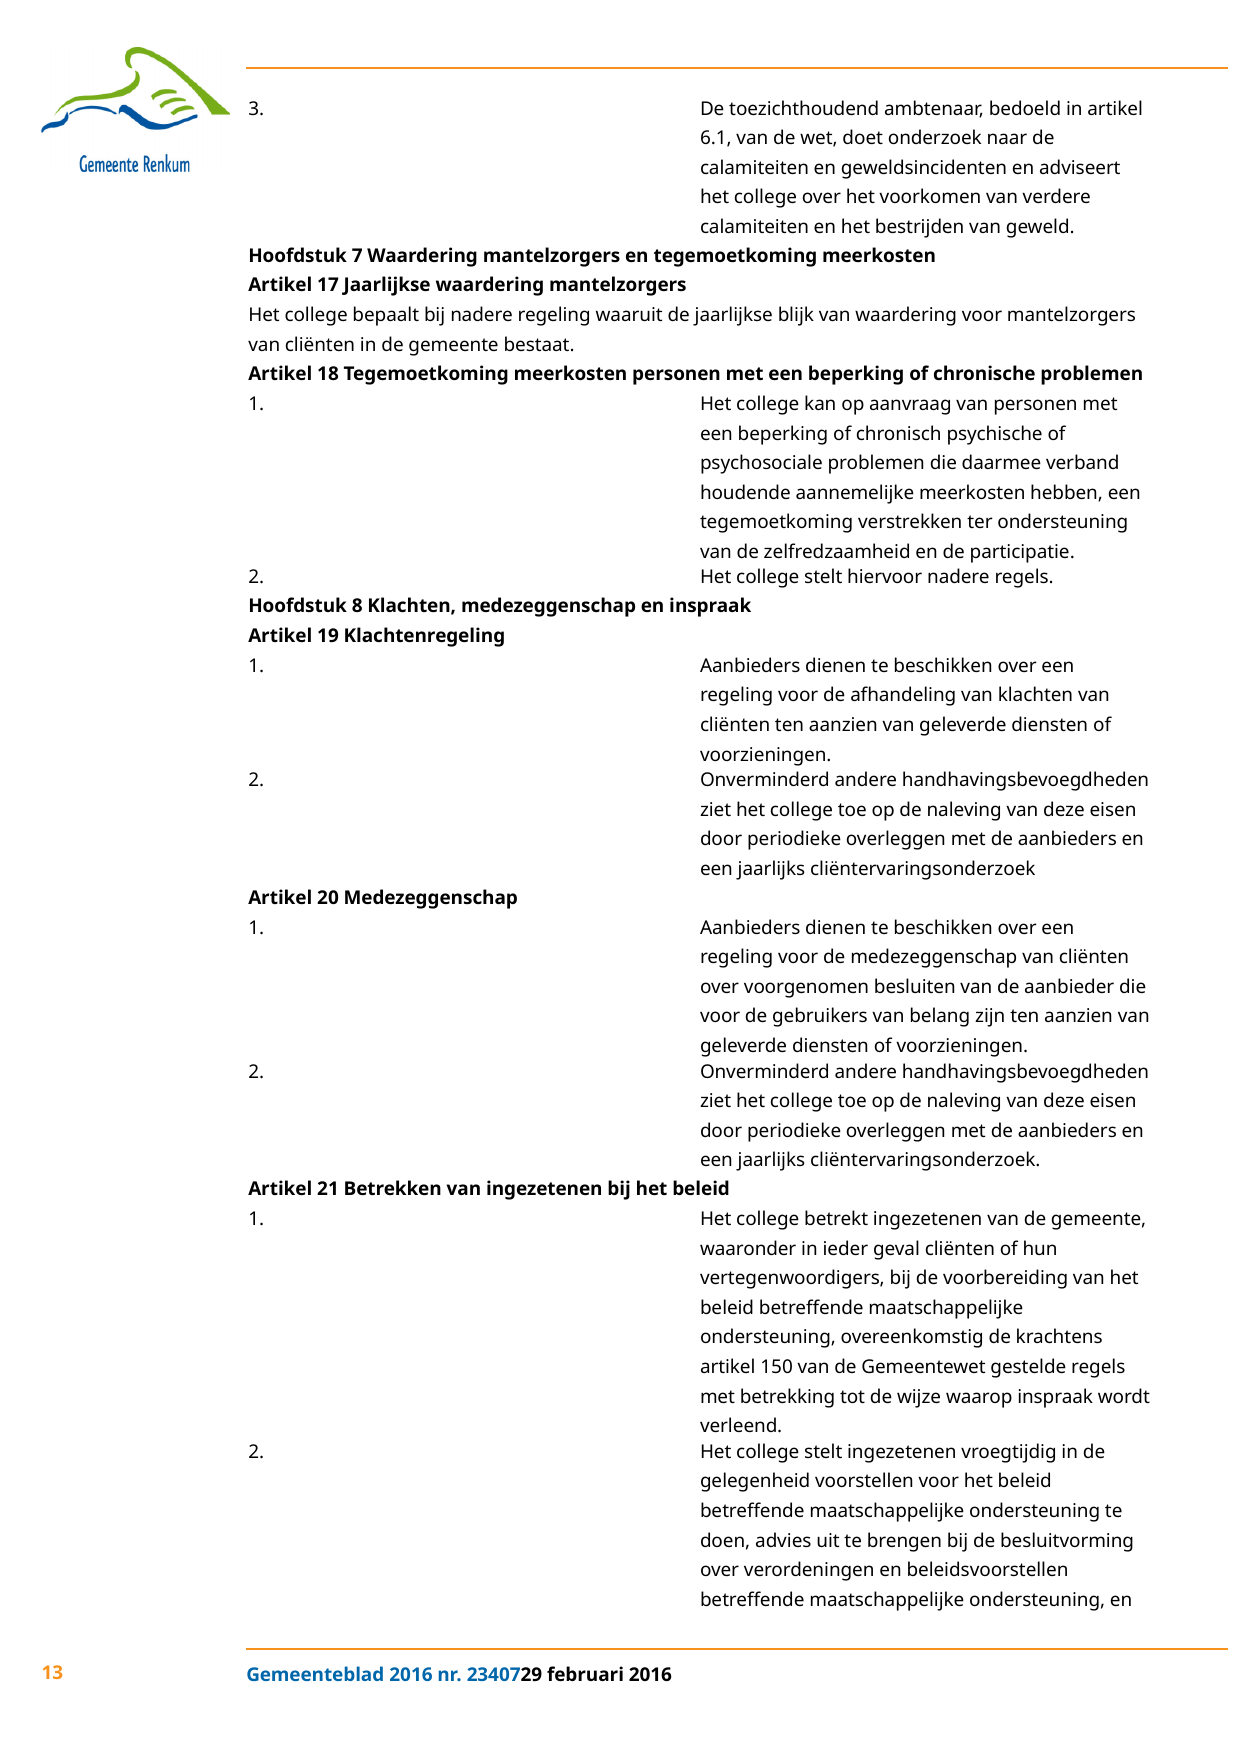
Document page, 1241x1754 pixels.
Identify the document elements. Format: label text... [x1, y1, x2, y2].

table_cell 2. [248, 1058, 700, 1172]
table_header Aanbieders dienen te beschikken over een regeling voor de medezeggenschap van cliënten over voorgenomen besluiten van de aanbieder die voor de gebruikers van belang zijn ten aanzien van geleverde diensten of voorzieningen. [700, 914, 1152, 1058]
table_cell 2. [248, 564, 700, 589]
table_header Het college kan op aanvraag van personen met een beperking of chronisch psychische of psychosociale problemen die daarmee verband houdende aannemelijke meerkosten hebben, een tegemoetkoming verstrekken ter ondersteuning van de zelfredzaamheid en de participatie. [700, 390, 1152, 564]
table_header 1. [248, 390, 700, 564]
table_cell Het college stelt ingezetenen vroegtijdig in de gelegenheid voorstellen voor het beleid betreffende maatschappelijke ondersteuning te doen, advies uit te brengen bij de besluitvorming over verordeningen en beleidsvoorstellen betreffende maatschappelijke ondersteuning, en [700, 1438, 1152, 1612]
table_cell 3. [248, 95, 700, 239]
table_cell Het college stelt hiervoor nadere regels. [700, 564, 1152, 589]
text Hoofdstuk 8 Klachten, medezeggenschap en inspraak [248, 593, 1152, 618]
table_header 1. [248, 914, 700, 1058]
text Artikel 19 Klachtenregeling [248, 622, 1152, 648]
text Hoofdstuk 7 Waardering mantelzorgers en tegemoetkoming meerkosten [248, 242, 1152, 268]
text Artikel 20 Medezeggenschap [248, 884, 1152, 910]
table_header 1. [248, 1205, 700, 1438]
table_header Aanbieders dienen te beschikken over een regeling voor de afhandeling van klachten van cliënten ten aanzien van geleverde diensten of voorzieningen. [700, 652, 1152, 766]
table_cell Onverminderd andere handhavingsbevoegdheden ziet het college toe op de naleving van deze eisen door periodieke overleggen met de aanbieders en een jaarlijks cliëntervaringsonderzoek [700, 766, 1152, 881]
table_header 1. [248, 652, 700, 766]
picture [41, 47, 231, 172]
text Het college bepaalt bij nadere regeling waaruit de jaarlijkse blijk van waardering voor mantelzorgers van cliënten in de gemeente bestaat. [248, 301, 1152, 357]
table_header Het college betrekt ingezetenen van de gemeente, waaronder in ieder geval cliënten of hun vertegenwoordigers, bij de voorbereiding van het beleid betreffende maatschappelijke ondersteuning, overeenkomstig de krachtens artikel 150 van de Gemeentewet gestelde regels met betrekking tot de wijze waarop inspraak wordt verleend. [700, 1205, 1152, 1438]
table_cell Onverminderd andere handhavingsbevoegdheden ziet het college toe op de naleving van deze eisen door periodieke overleggen met de aanbieders en een jaarlijks cliëntervaringsonderzoek. [700, 1058, 1152, 1172]
table_cell De toezichthoudend ambtenaar, bedoeld in artikel 6.1, van de wet, doet onderzoek naar de calamiteiten en geweldsincidenten en adviseert het college over het voorkomen van verdere calamiteiten en het bestrijden van geweld. [700, 95, 1152, 239]
text Artikel 17 Jaarlijkse waardering mantelzorgers [248, 272, 1152, 297]
text Artikel 21 Betrekken van ingezetenen bij het beleid [248, 1176, 1152, 1201]
table_cell 2. [248, 766, 700, 881]
text Artikel 18 Tegemoetkoming meerkosten personen met een beperking of chronische problemen [248, 360, 1152, 386]
table_cell 2. [248, 1438, 700, 1612]
